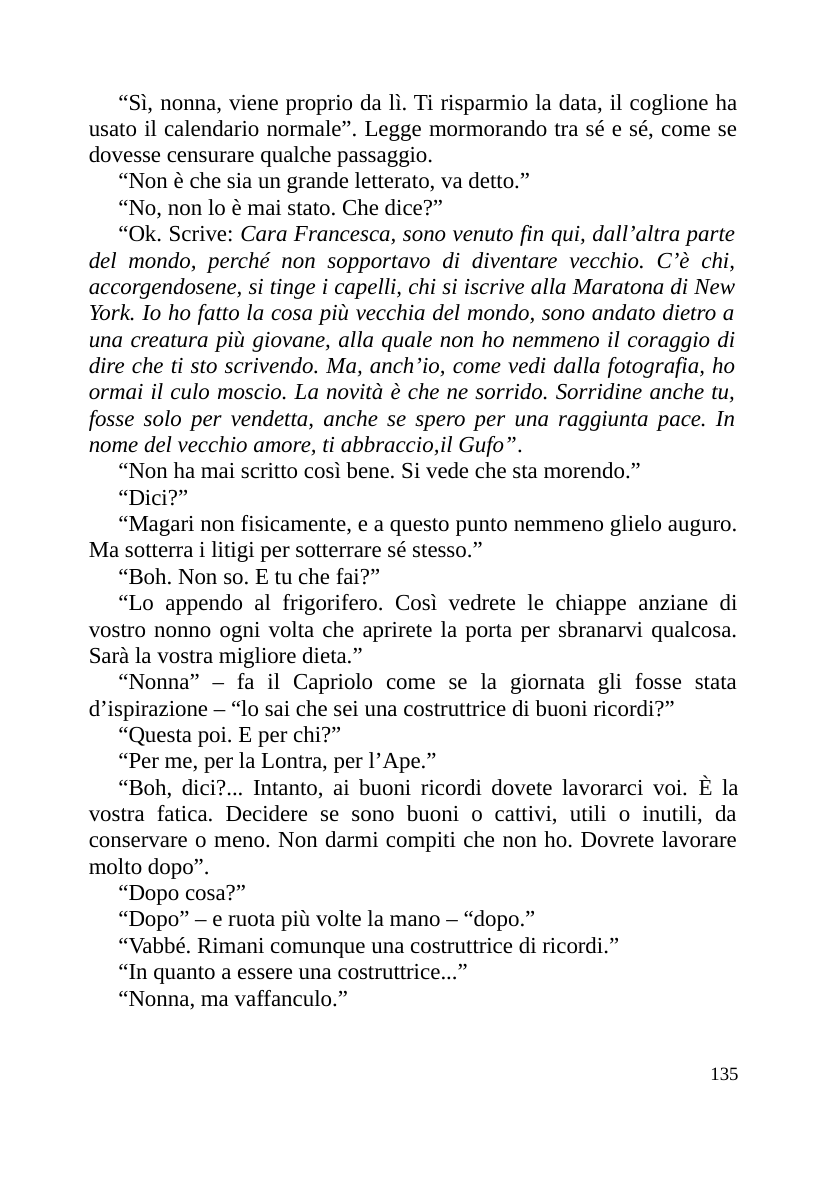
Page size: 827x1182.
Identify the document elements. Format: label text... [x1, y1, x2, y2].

text “Magari non fisicamente, e a questo punto nemmeno glielo auguro. Ma sotterra i litigi per sotterrare sé stesso.” [88, 510, 738, 563]
text “Boh, dici?... Intanto, ai buoni ricordi dovete lavorarci voi. è la vostra fatica. Decidere se sono buoni o cattivi, utili o inutili, da conservare o meno. Non darmi compiti che non ho. Dovrete lavorare molto dopo”. [88, 774, 738, 879]
text “Sì, nonna, viene proprio da lì. Ti risparmio la data, il coglione ha usato il calendario normale”. Legge mormorando tra sé e sé, come se dovesse censurare qualche passaggio. [88, 88, 738, 168]
text “Vabbé. Rimani comunque una costruttrice di ricordi.” [88, 932, 738, 958]
text “Boh. Non so. E tu che fai?” [88, 563, 738, 589]
text “In quanto a essere una costruttrice...” [88, 958, 738, 984]
text “Nonna” ‒ fa il Capriolo come se la giornata gli fosse stata d’ispirazione ‒ “lo sai che sei una costruttrice di buoni ricordi?” [88, 668, 738, 721]
text “Ok. Scrive: Cara Francesca, sono venuto fin qui, dall’altra parte del mondo, perché non sopportavo di diventare vecchio. C’è chi, accorgendosene, si tinge i capelli, chi si iscrive alla Maratona di New York. Io ho fatto la cosa più vecchia del mondo, sono andato dietro a una creatura più giovane, alla quale non ho nemmeno il coraggio di dire che ti sto scrivendo. Ma, anch’io, come vedi dalla fotografia, ho ormai il culo moscio. La novità è che ne sorrido. Sorridine anche tu, fosse solo per vendetta, anche se spero per una raggiunta pace. In nome del vecchio amore, ti abbraccio,il Gufo”. [88, 220, 738, 457]
text “Dopo cosa?” [88, 879, 738, 906]
text “Per me, per la Lontra, per l’Ape.” [88, 747, 738, 774]
text “Questa poi. E per chi?” [88, 721, 738, 747]
text “Dici?” [88, 484, 738, 510]
text “Nonna, ma vaffanculo.” [88, 984, 738, 1011]
text “Non ha mai scritto così bene. Si vede che sta morendo.” [88, 457, 738, 484]
text “Lo appendo al frigorifero. Così vedrete le chiappe anziane di vostro nonno ogni volta che aprirete la porta per sbranarvi qualcosa. Sarà la vostra migliore dieta.” [88, 589, 738, 668]
text “No, non lo è mai stato. Che dice?” [88, 194, 738, 220]
text “Dopo” ‒ e ruota più volte la mano ‒ “dopo.” [88, 906, 738, 932]
text “Non è che sia un grande letterato, va detto.” [88, 168, 738, 194]
